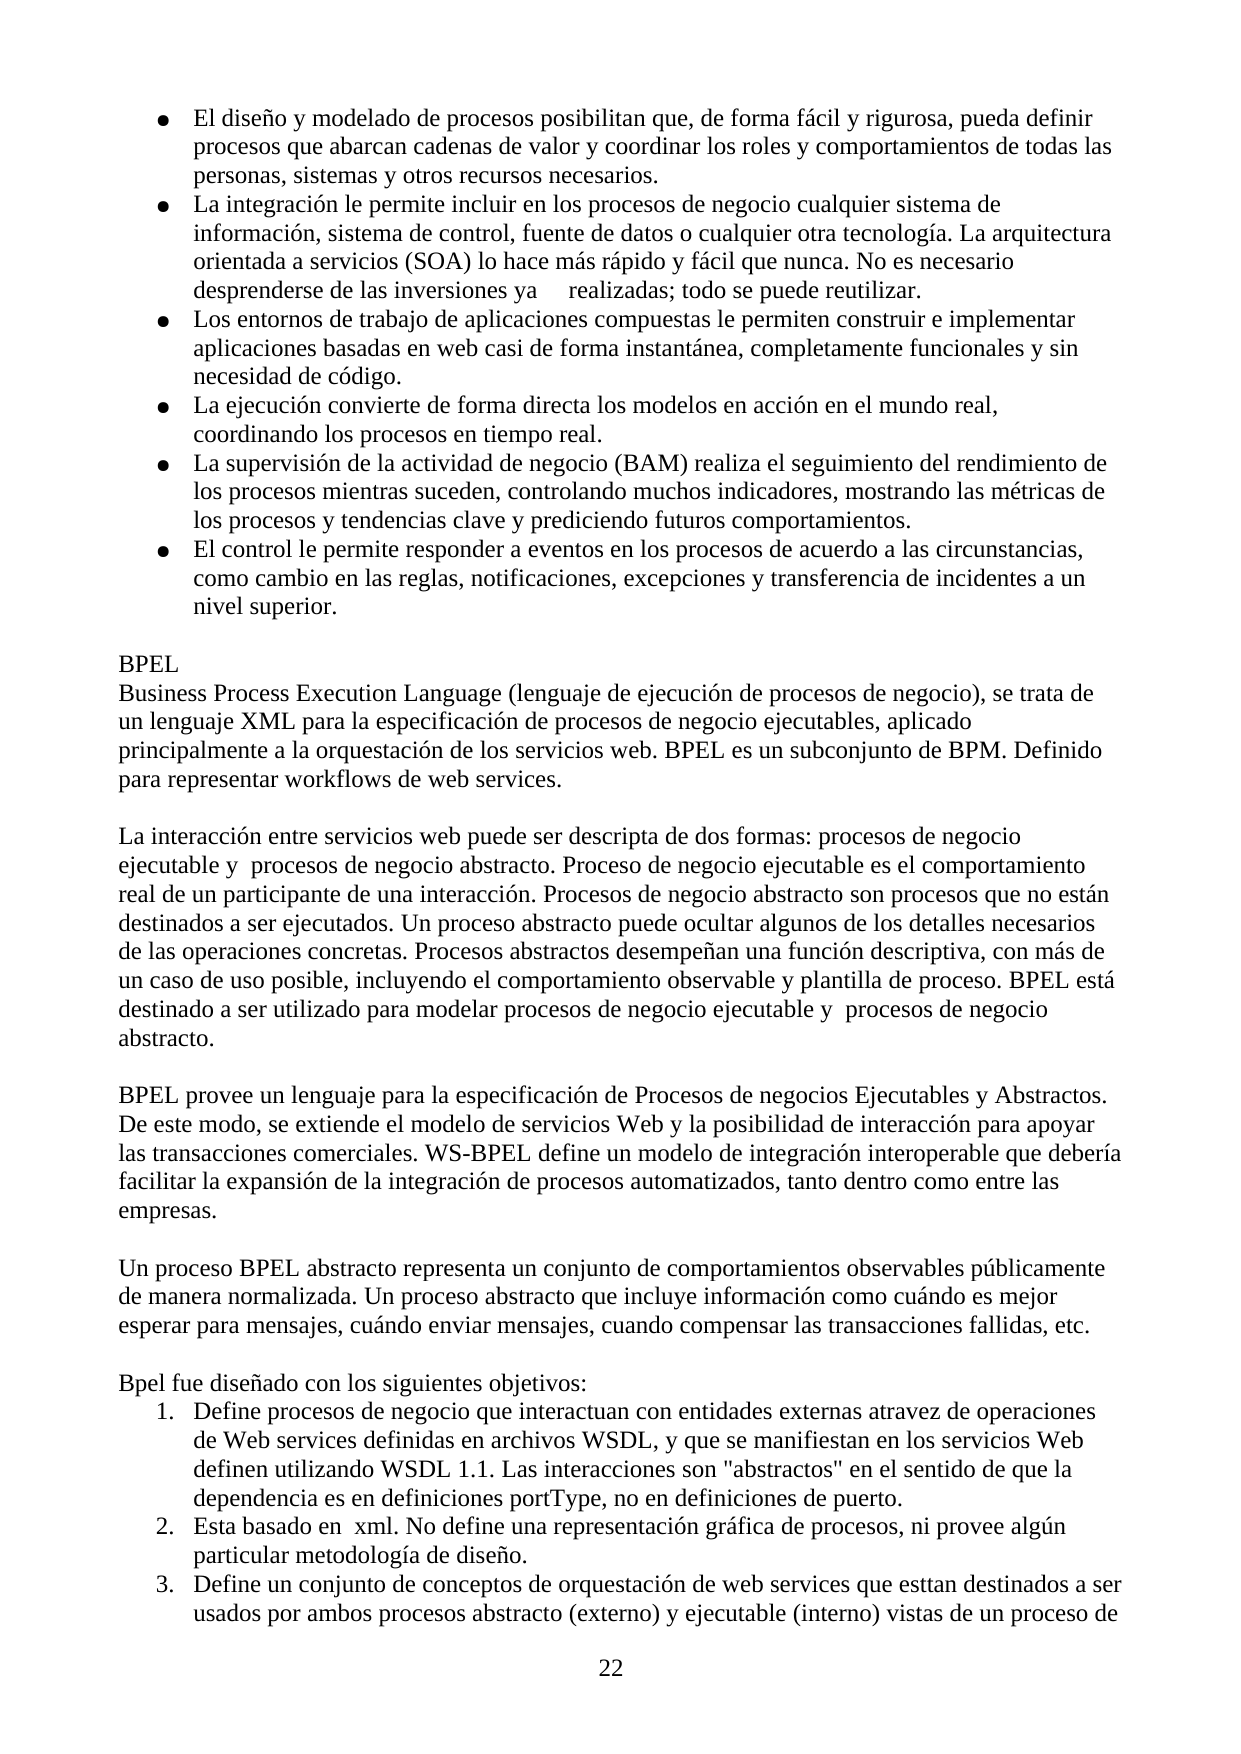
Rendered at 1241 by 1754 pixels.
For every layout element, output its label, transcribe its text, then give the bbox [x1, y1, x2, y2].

list Define procesos de negocio que interactuan con entidades externas atravez de operaciones de Web services definidas en archivos WSDL, y que se manifiestan en los servicios Web definen utilizando WSDL 1.1. Las interacciones son "abstractos" en el sentido de que la dependencia es en definiciones portType, no en definiciones de puerto. [156, 1396, 1122, 1511]
list La ejecución convierte de forma directa los modelos en acción en el mundo real, coordinando los procesos en tiempo real. [156, 390, 1122, 448]
text Un proceso BPEL abstracto representa un conjunto de comportamientos observables públicamente de manera normalizada. Un proceso abstracto que incluye información como cuándo es mejor esperar para mensajes, cuándo enviar mensajes, cuando compensar las transacciones fallidas, etc. [118, 1253, 1122, 1339]
list Define un conjunto de conceptos de orquestación de web services que esttan destinados a ser usados por ambos procesos abstracto (externo) y ejecutable (interno) vistas de un proceso de [156, 1569, 1122, 1626]
text Business Process Execution Language (lenguaje de ejecución de procesos de negocio), se trata de un lenguaje XML para la especificación de procesos de negocio ejecutables, aplicado principalmente a la orquestación de los servicios web. BPEL es un subconjunto de BPM. Definido para representar workflows de web services. [118, 678, 1122, 793]
text BPEL [118, 649, 1122, 678]
list El control le permite responder a eventos en los procesos de acuerdo a las circunstancias, como cambio en las reglas, notificaciones, excepciones y transferencia de incidentes a un nivel superior. [156, 534, 1122, 620]
list Los entornos de trabajo de aplicaciones compuestas le permiten construir e implementar aplicaciones basadas en web casi de forma instantánea, completamente funcionales y sin necesidad de código. [156, 304, 1122, 390]
list La integración le permite incluir en los procesos de negocio cualquier sistema de información, sistema de control, fuente de datos o cualquier otra tecnología. La arquitectura orientada a servicios (SOA) lo hace más rápido y fácil que nunca. No es necesario desprenderse de las inversiones ya realizadas; todo se puede reutilizar. [156, 189, 1122, 304]
text Bpel fue diseñado con los siguientes objetivos: [118, 1368, 1122, 1396]
list Esta basado en xml. No define una representación gráfica de procesos, ni provee algún particular metodología de diseño. [156, 1511, 1122, 1569]
list La supervisión de la actividad de negocio (BAM) realiza el seguimiento del rendimiento de los procesos mientras suceden, controlando muchos indicadores, mostrando las métricas de los procesos y tendencias clave y prediciendo futuros comportamientos. [156, 448, 1122, 534]
text BPEL provee un lenguaje para la especificación de Procesos de negocios Ejecutables y Abstractos. De este modo, se extiende el modelo de servicios Web y la posibilidad de interacción para apoyar las transacciones comerciales. WS-BPEL define un modelo de integración interoperable que debería facilitar la expansión de la integración de procesos automatizados, tanto dentro como entre las empresas. [118, 1080, 1122, 1224]
text La interacción entre servicios web puede ser descripta de dos formas: procesos de negocio ejecutable y procesos de negocio abstracto. Proceso de negocio ejecutable es el comportamiento real de un participante de una interacción. Procesos de negocio abstracto son procesos que no están destinados a ser ejecutados. Un proceso abstracto puede ocultar algunos de los detalles necesarios de las operaciones concretas. Procesos abstractos desempeñan una función descriptiva, con más de un caso de uso posible, incluyendo el comportamiento observable y plantilla de proceso. BPEL está destinado a ser utilizado para modelar procesos de negocio ejecutable y procesos de negocio abstracto. [118, 821, 1122, 1051]
list El diseño y modelado de procesos posibilitan que, de forma fácil y rigurosa, pueda definir procesos que abarcan cadenas de valor y coordinar los roles y comportamientos de todas las personas, sistemas y otros recursos necesarios. [156, 103, 1122, 189]
